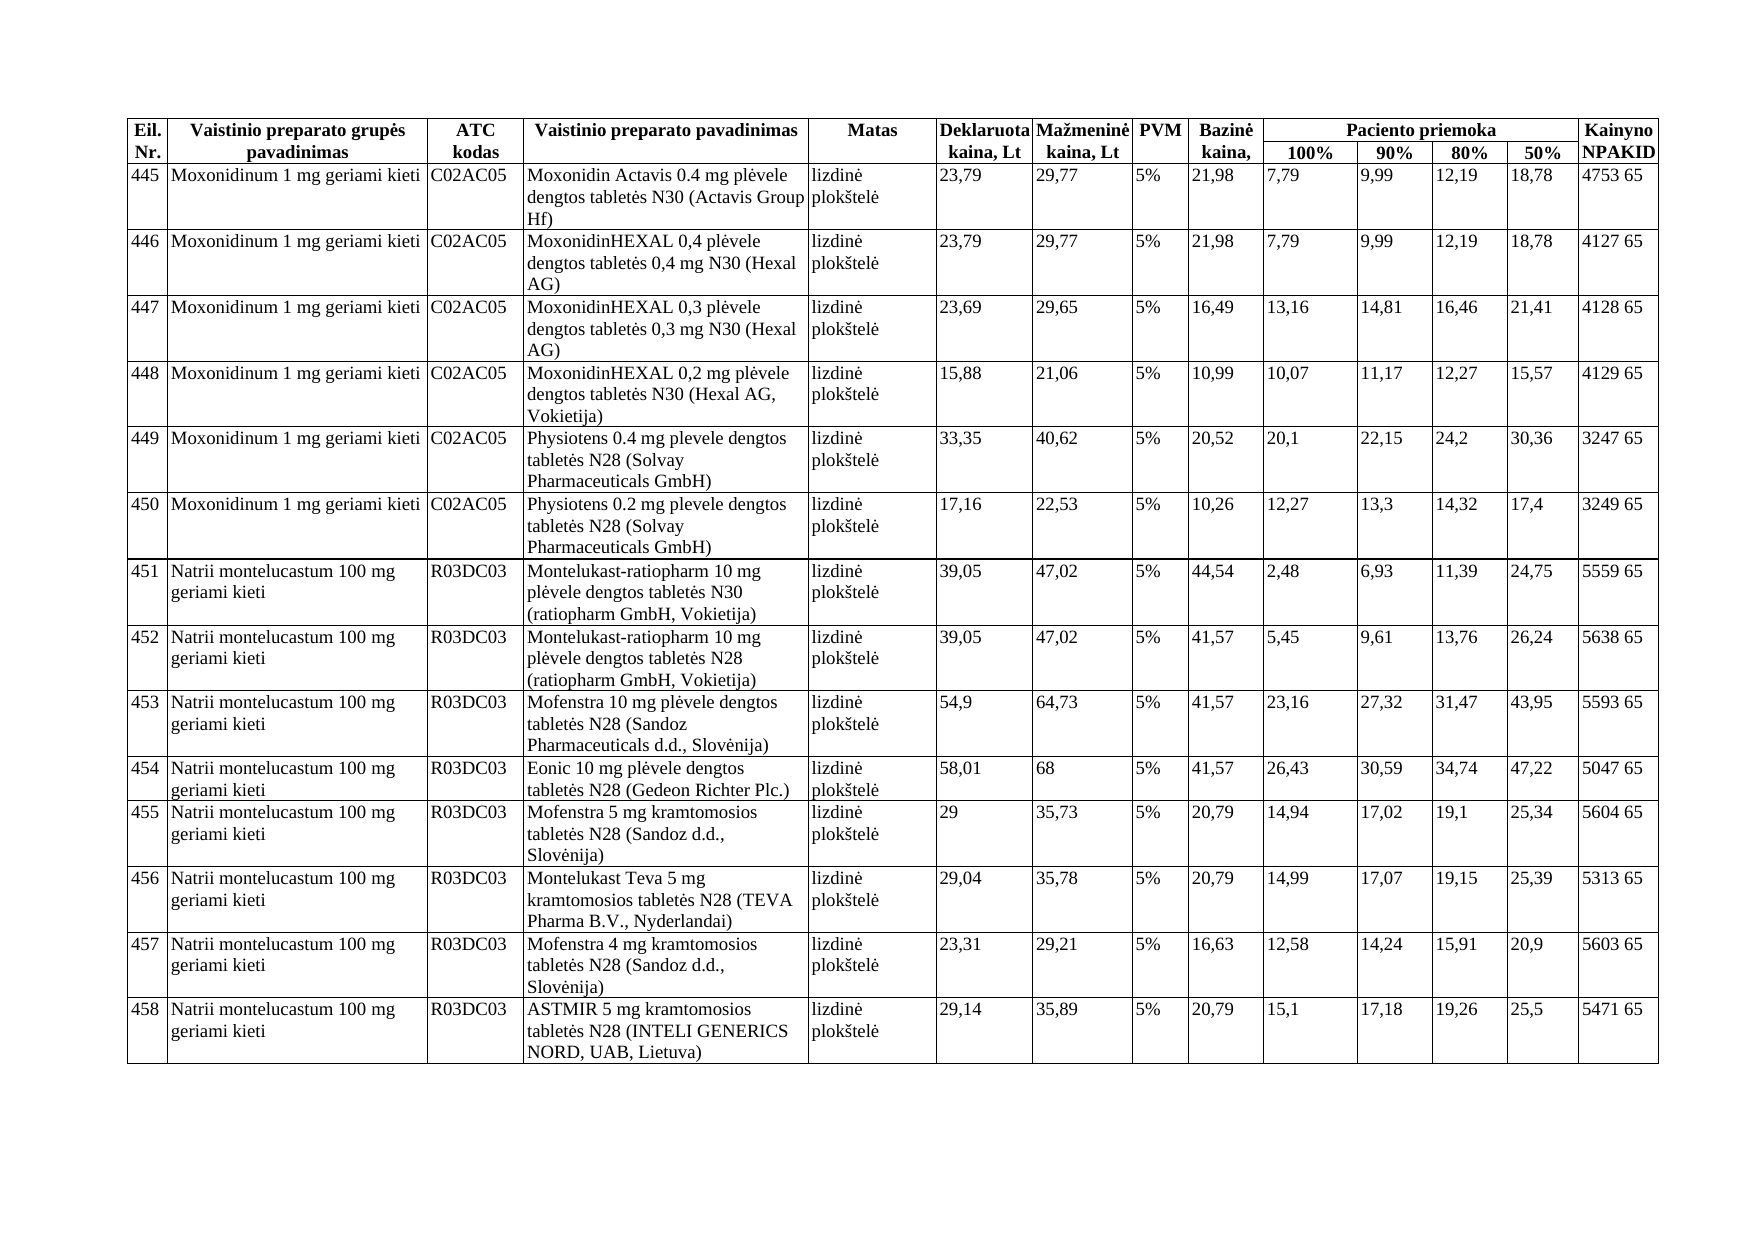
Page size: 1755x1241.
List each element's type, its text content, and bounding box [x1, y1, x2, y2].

table_cell 449 [128, 427, 167, 492]
table_cell Natrii montelucastum 100 mg geriami kieti [168, 626, 427, 690]
table_header Mažmeninė kaina, Lt [1033, 119, 1132, 163]
table_cell 35,78 [1033, 867, 1132, 932]
table_cell Moxonidinum 1 mg geriami kieti [168, 164, 427, 229]
table_cell 47,02 [1033, 560, 1132, 624]
table_cell 4127 65 [1579, 230, 1658, 295]
table_cell 7,79 [1264, 230, 1357, 295]
table_cell Natrii montelucastum 100 mg geriami kieti [168, 998, 427, 1063]
table_cell lizdinė plokštelė [809, 867, 936, 932]
table_cell 17,18 [1358, 998, 1432, 1063]
table_header Deklaruota kaina, Lt [937, 119, 1032, 163]
table_cell R03DC03 [428, 867, 523, 932]
table_cell R03DC03 [428, 691, 523, 756]
table_cell 14,94 [1264, 801, 1357, 866]
table_cell 41,57 [1189, 757, 1263, 800]
table_cell 9,61 [1358, 626, 1432, 690]
table_cell 5% [1133, 867, 1188, 932]
table_cell 4129 65 [1579, 362, 1658, 426]
table_cell lizdinė plokštelė [809, 560, 936, 624]
table_cell 44,54 [1189, 560, 1263, 624]
table_cell 454 [128, 757, 167, 800]
table_cell Mofenstra 10 mg plėvele dengtos tabletės N28 (Sandoz Pharmaceuticals d.d., Slovėnija) [524, 691, 808, 756]
table_cell 58,01 [937, 757, 1032, 800]
table_cell 452 [128, 626, 167, 690]
table_cell 5559 65 [1579, 560, 1658, 624]
table_cell 20,9 [1508, 933, 1578, 997]
table_cell 21,98 [1189, 230, 1263, 295]
table_cell Moxonidinum 1 mg geriami kieti [168, 427, 427, 492]
table_cell 21,06 [1033, 362, 1132, 426]
table_cell 39,05 [937, 560, 1032, 624]
table_cell MoxonidinHEXAL 0,3 plėvele dengtos tabletės 0,3 mg N30 (Hexal AG) [524, 296, 808, 361]
table_cell 5603 65 [1579, 933, 1658, 997]
table_cell 18,78 [1508, 230, 1578, 295]
table_cell C02AC05 [428, 164, 523, 229]
table_cell 12,19 [1433, 164, 1507, 229]
table_cell 29,21 [1033, 933, 1132, 997]
table_cell 34,74 [1433, 757, 1507, 800]
table_cell 9,99 [1358, 230, 1432, 295]
table_cell 5% [1133, 998, 1188, 1063]
table_cell lizdinė plokštelė [809, 801, 936, 866]
table_cell 24,2 [1433, 427, 1507, 492]
table_cell 29,65 [1033, 296, 1132, 361]
table_cell 5047 65 [1579, 757, 1658, 800]
table_header PVM [1133, 119, 1188, 163]
table_cell MoxonidinHEXAL 0,2 mg plėvele dengtos tabletės N30 (Hexal AG, Vokietija) [524, 362, 808, 426]
table_cell Montelukast Teva 5 mg kramtomosios tabletės N28 (TEVA Pharma B.V., Nyderlandai) [524, 867, 808, 932]
table_header Kainyno NPAKID [1579, 119, 1658, 163]
table_cell 47,22 [1508, 757, 1578, 800]
table_cell 2,48 [1264, 560, 1357, 624]
table_cell 10,26 [1189, 493, 1263, 558]
table_cell 25,5 [1508, 998, 1578, 1063]
table_cell 6,93 [1358, 560, 1432, 624]
table_cell Physiotens 0.4 mg plevele dengtos tabletės N28 (Solvay Pharmaceuticals GmbH) [524, 427, 808, 492]
table_cell 20,79 [1189, 998, 1263, 1063]
table_cell 23,69 [937, 296, 1032, 361]
table_cell 27,32 [1358, 691, 1432, 756]
table_cell Natrii montelucastum 100 mg geriami kieti [168, 757, 427, 800]
table_cell 5604 65 [1579, 801, 1658, 866]
table_cell 4128 65 [1579, 296, 1658, 361]
table_cell R03DC03 [428, 757, 523, 800]
table_cell 30,59 [1358, 757, 1432, 800]
table_cell Moxonidin Actavis 0.4 mg plėvele dengtos tabletės N30 (Actavis Group Hf) [524, 164, 808, 229]
table_cell 39,05 [937, 626, 1032, 690]
table_cell 29,04 [937, 867, 1032, 932]
table_cell 35,73 [1033, 801, 1132, 866]
table_cell lizdinė plokštelė [809, 998, 936, 1063]
table_cell 30,36 [1508, 427, 1578, 492]
table_cell 5638 65 [1579, 626, 1658, 690]
table_cell 19,26 [1433, 998, 1507, 1063]
table_cell 458 [128, 998, 167, 1063]
table_cell Montelukast-ratiopharm 10 mg plėvele dengtos tabletės N30 (ratiopharm GmbH, Vokietija) [524, 560, 808, 624]
table_cell 20,52 [1189, 427, 1263, 492]
table_cell Natrii montelucastum 100 mg geriami kieti [168, 867, 427, 932]
table_cell C02AC05 [428, 230, 523, 295]
table_cell lizdinė plokštelė [809, 691, 936, 756]
table_cell 90% [1358, 142, 1432, 163]
table_cell Natrii montelucastum 100 mg geriami kieti [168, 691, 427, 756]
table_cell MoxonidinHEXAL 0,4 plėvele dengtos tabletės 0,4 mg N30 (Hexal AG) [524, 230, 808, 295]
table_cell 26,24 [1508, 626, 1578, 690]
table_cell 20,1 [1264, 427, 1357, 492]
table_cell 5% [1133, 757, 1188, 800]
table_cell Mofenstra 4 mg kramtomosios tabletės N28 (Sandoz d.d., Slovėnija) [524, 933, 808, 997]
table_cell 22,15 [1358, 427, 1432, 492]
table_cell 15,91 [1433, 933, 1507, 997]
table_header Paciento priemoka [1264, 119, 1578, 141]
table_cell Eonic 10 mg plėvele dengtos tabletės N28 (Gedeon Richter Plc.) [524, 757, 808, 800]
table_cell 23,31 [937, 933, 1032, 997]
table_cell 23,16 [1264, 691, 1357, 756]
table_cell 5% [1133, 626, 1188, 690]
table_cell Montelukast-ratiopharm 10 mg plėvele dengtos tabletės N28 (ratiopharm GmbH, Vokietija) [524, 626, 808, 690]
table_cell 23,79 [937, 164, 1032, 229]
table_cell 447 [128, 296, 167, 361]
table_cell Natrii montelucastum 100 mg geriami kieti [168, 560, 427, 624]
table_cell 25,34 [1508, 801, 1578, 866]
table_cell 41,57 [1189, 626, 1263, 690]
table_cell 15,57 [1508, 362, 1578, 426]
table_cell 3249 65 [1579, 493, 1658, 558]
table_cell 17,16 [937, 493, 1032, 558]
table_cell 12,27 [1264, 493, 1357, 558]
table_cell 23,79 [937, 230, 1032, 295]
table_cell 453 [128, 691, 167, 756]
table_cell 11,39 [1433, 560, 1507, 624]
table_cell 25,39 [1508, 867, 1578, 932]
table_cell 20,79 [1189, 801, 1263, 866]
table_cell 80% [1433, 142, 1507, 163]
table_cell 17,07 [1358, 867, 1432, 932]
table_cell 41,57 [1189, 691, 1263, 756]
table_cell lizdinė plokštelė [809, 362, 936, 426]
table_cell 11,17 [1358, 362, 1432, 426]
table_cell 50% [1508, 142, 1578, 163]
table_cell 4753 65 [1579, 164, 1658, 229]
table_cell R03DC03 [428, 626, 523, 690]
table_cell 15,88 [937, 362, 1032, 426]
table_cell 22,53 [1033, 493, 1132, 558]
table_cell 35,89 [1033, 998, 1132, 1063]
table_cell 26,43 [1264, 757, 1357, 800]
table_cell 33,35 [937, 427, 1032, 492]
table_cell 21,98 [1189, 164, 1263, 229]
table_cell C02AC05 [428, 427, 523, 492]
table_cell 13,76 [1433, 626, 1507, 690]
table_cell 448 [128, 362, 167, 426]
table_cell 14,81 [1358, 296, 1432, 361]
table_cell Moxonidinum 1 mg geriami kieti [168, 230, 427, 295]
table_cell lizdinė plokštelė [809, 296, 936, 361]
table_cell 21,41 [1508, 296, 1578, 361]
table_cell 445 [128, 164, 167, 229]
table_cell 14,24 [1358, 933, 1432, 997]
table_cell 15,1 [1264, 998, 1357, 1063]
table_cell Natrii montelucastum 100 mg geriami kieti [168, 933, 427, 997]
table_cell 5593 65 [1579, 691, 1658, 756]
table_cell 7,79 [1264, 164, 1357, 229]
table_cell lizdinė plokštelė [809, 230, 936, 295]
table_cell 5% [1133, 801, 1188, 866]
table_cell 3247 65 [1579, 427, 1658, 492]
table_header Eil. Nr. [128, 119, 167, 163]
table_header Vaistinio preparato pavadinimas [524, 119, 808, 163]
table_cell 5% [1133, 427, 1188, 492]
table_header Matas [809, 119, 936, 163]
table_cell Physiotens 0.2 mg plevele dengtos tabletės N28 (Solvay Pharmaceuticals GmbH) [524, 493, 808, 558]
table_cell lizdinė plokštelė [809, 427, 936, 492]
table_cell lizdinė plokštelė [809, 626, 936, 690]
table_cell 64,73 [1033, 691, 1132, 756]
table_cell 12,19 [1433, 230, 1507, 295]
table_cell R03DC03 [428, 998, 523, 1063]
table_cell 20,79 [1189, 867, 1263, 932]
table_cell 68 [1033, 757, 1132, 800]
table_cell 12,27 [1433, 362, 1507, 426]
table_cell 10,99 [1189, 362, 1263, 426]
table_cell 5% [1133, 164, 1188, 229]
table_cell 10,07 [1264, 362, 1357, 426]
table_cell 16,49 [1189, 296, 1263, 361]
table_cell 450 [128, 493, 167, 558]
table_cell 5471 65 [1579, 998, 1658, 1063]
table_cell 5% [1133, 493, 1188, 558]
table_cell 17,4 [1508, 493, 1578, 558]
table_cell R03DC03 [428, 560, 523, 624]
table_cell Natrii montelucastum 100 mg geriami kieti [168, 801, 427, 866]
table_cell 12,58 [1264, 933, 1357, 997]
table_cell 5% [1133, 230, 1188, 295]
table_cell 18,78 [1508, 164, 1578, 229]
table_cell 14,32 [1433, 493, 1507, 558]
table_cell 43,95 [1508, 691, 1578, 756]
table_cell 54,9 [937, 691, 1032, 756]
table_cell 40,62 [1033, 427, 1132, 492]
table_cell C02AC05 [428, 493, 523, 558]
table_cell 5313 65 [1579, 867, 1658, 932]
table_header Vaistinio preparato grupės pavadinimas [168, 119, 427, 163]
table_cell 5% [1133, 933, 1188, 997]
table_cell ASTMIR 5 mg kramtomosios tabletės N28 (INTELI GENERICS NORD, UAB, Lietuva) [524, 998, 808, 1063]
table_cell 446 [128, 230, 167, 295]
table_cell 19,1 [1433, 801, 1507, 866]
table_cell 29,14 [937, 998, 1032, 1063]
table_cell 29 [937, 801, 1032, 866]
table_cell 13,16 [1264, 296, 1357, 361]
table_cell 9,99 [1358, 164, 1432, 229]
table_cell 5% [1133, 296, 1188, 361]
table_cell lizdinė plokštelė [809, 493, 936, 558]
table_cell 14,99 [1264, 867, 1357, 932]
table_cell R03DC03 [428, 801, 523, 866]
table_cell C02AC05 [428, 296, 523, 361]
table_cell Moxonidinum 1 mg geriami kieti [168, 493, 427, 558]
table_header Bazinė kaina, Lt [1189, 119, 1263, 163]
table_cell 29,77 [1033, 164, 1132, 229]
table_cell 17,02 [1358, 801, 1432, 866]
table_cell 29,77 [1033, 230, 1132, 295]
table_cell lizdinė plokštelė [809, 933, 936, 997]
table_cell 5% [1133, 560, 1188, 624]
table_cell 16,46 [1433, 296, 1507, 361]
table_cell Moxonidinum 1 mg geriami kieti [168, 362, 427, 426]
table_cell 457 [128, 933, 167, 997]
table_cell 31,47 [1433, 691, 1507, 756]
table_cell 5% [1133, 691, 1188, 756]
table_cell 19,15 [1433, 867, 1507, 932]
table_cell C02AC05 [428, 362, 523, 426]
table_cell 456 [128, 867, 167, 932]
table_cell 16,63 [1189, 933, 1263, 997]
table_cell 5,45 [1264, 626, 1357, 690]
table_cell Moxonidinum 1 mg geriami kieti [168, 296, 427, 361]
table_header ATC kodas [428, 119, 523, 163]
table_cell 47,02 [1033, 626, 1132, 690]
table_cell R03DC03 [428, 933, 523, 997]
table_cell Mofenstra 5 mg kramtomosios tabletės N28 (Sandoz d.d., Slovėnija) [524, 801, 808, 866]
table_cell lizdinė plokštelė [809, 757, 936, 800]
table_cell 24,75 [1508, 560, 1578, 624]
table_cell 5% [1133, 362, 1188, 426]
table_cell 455 [128, 801, 167, 866]
table_cell 100% [1264, 142, 1357, 163]
table_cell 451 [128, 560, 167, 624]
table_cell lizdinė plokštelė [809, 164, 936, 229]
table_cell 13,3 [1358, 493, 1432, 558]
